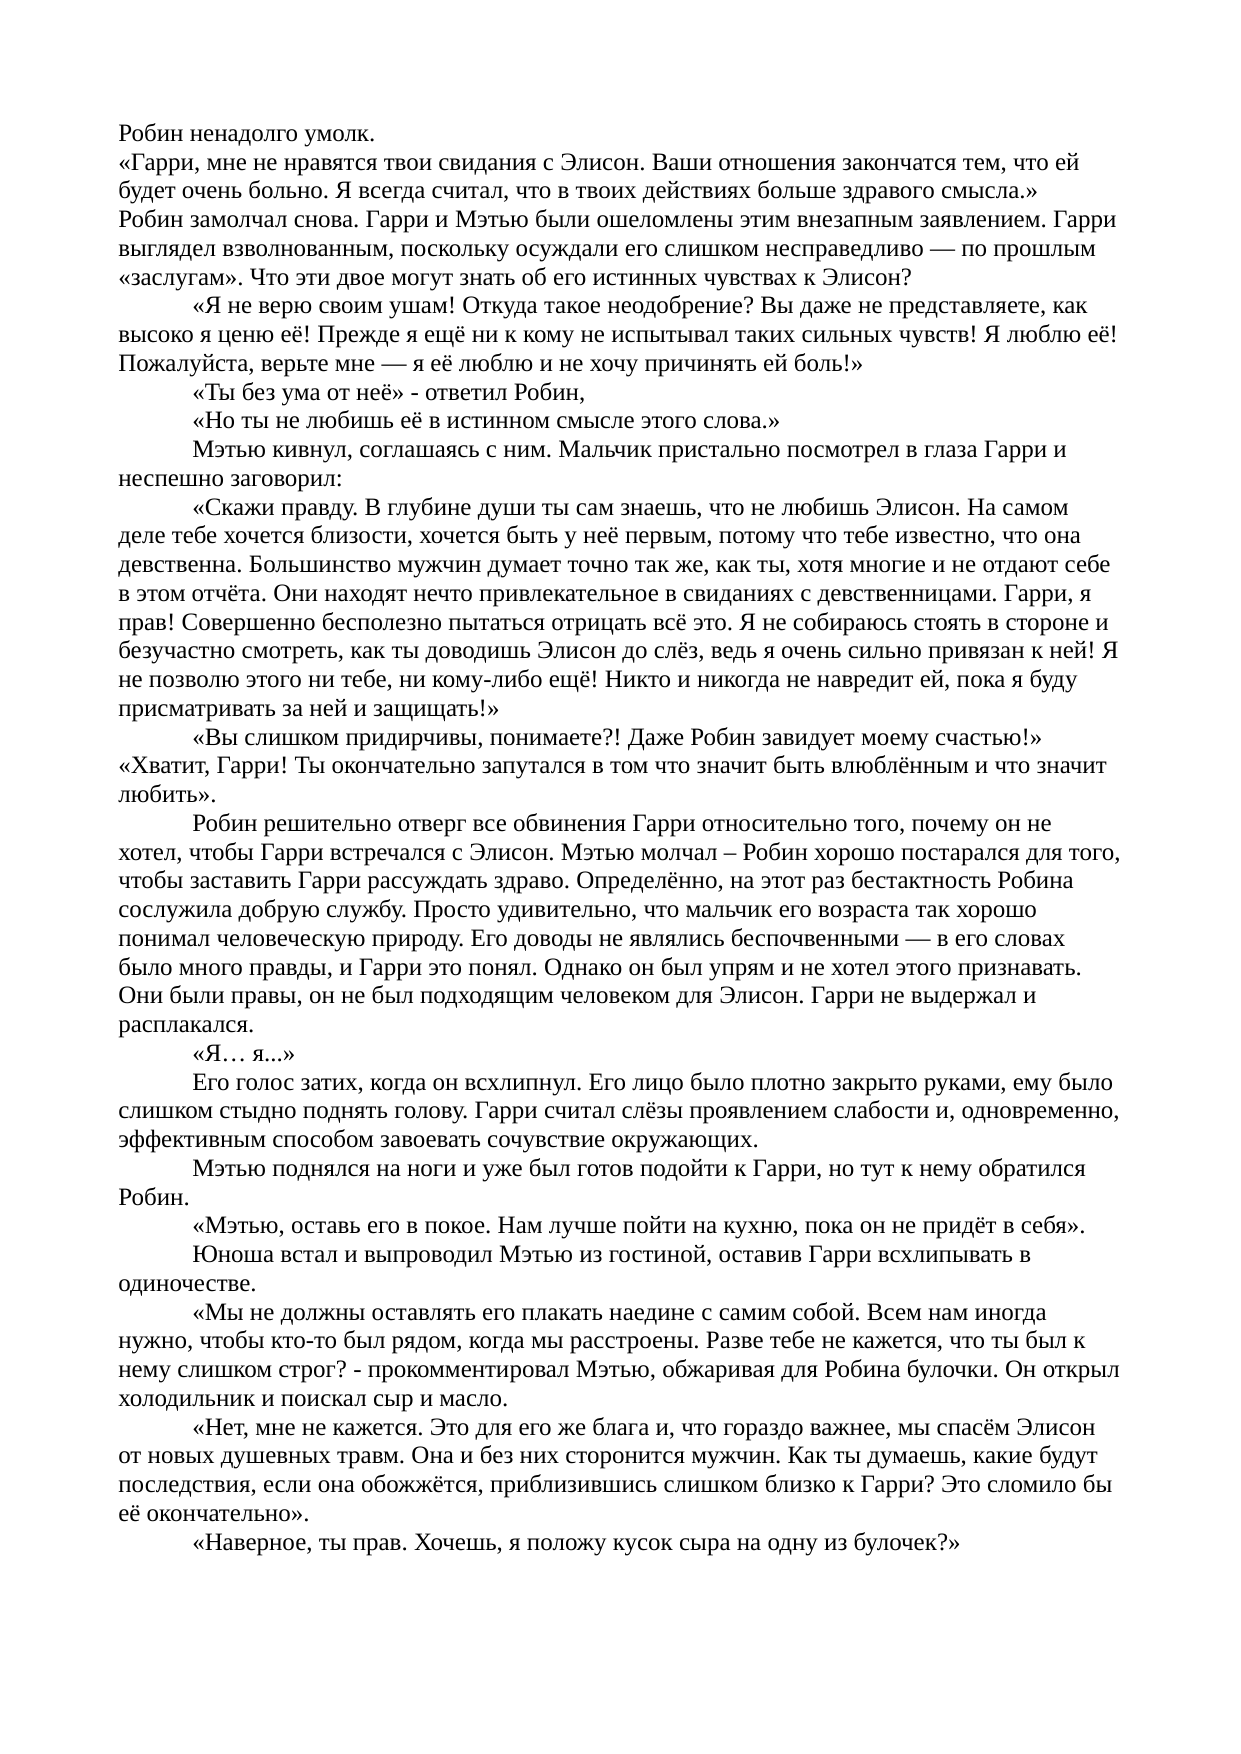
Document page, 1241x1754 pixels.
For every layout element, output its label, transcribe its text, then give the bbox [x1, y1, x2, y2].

text «Хватит, Гарри! Ты окончательно запутался в том что значит быть влюблённым и что значит любить». [118, 751, 1122, 808]
text Мэтью поднялся на ноги и уже был готов подойти к Гарри, но тут к нему обратился Робин. [118, 1153, 1122, 1211]
text «Нет, мне не кажется. Это для его же блага и, что гораздо важнее, мы спасём Элисон от новых душевных травм. Она и без них сторонится мужчин. Как ты думаешь, какие будут последствия, если она обожжётся, приблизившись слишком близко к Гарри? Это сломило бы её окончательно». [118, 1412, 1122, 1527]
text «Наверное, ты прав. Хочешь, я положу кусок сыра на одну из булочек?» [118, 1527, 1122, 1556]
text «Вы слишком придирчивы, понимаете?! Даже Робин завидует моему счастью!» [118, 722, 1122, 751]
text Робин решительно отверг все обвинения Гарри относительно того, почему он не хотел, чтобы Гарри встречался с Элисон. Мэтью молчал – Робин хорошо постарался для того, чтобы заставить Гарри рассуждать здраво. Определённо, на этот раз бестактность Робина сослужила добрую службу. Просто удивительно, что мальчик его возраста так хорошо понимал человеческую природу. Его доводы не являлись беспочвенными — в его словах было много правды, и Гарри это понял. Однако он был упрям и не хотел этого признавать. Они были правы, он не был подходящим человеком для Элисон. Гарри не выдержал и расплакался. [118, 808, 1122, 1038]
text «Скажи правду. В глубине души ты сам знаешь, что не любишь Элисон. На самом деле тебе хочется близости, хочется быть у неё первым, потому что тебе известно, что она девственна. Большинство мужчин думает точно так же, как ты, хотя многие и не отдают себе в этом отчёта. Они находят нечто привлекательное в свиданиях с девственницами. Гарри, я прав! Совершенно бесполезно пытаться отрицать всё это. Я не собираюсь стоять в стороне и безучастно смотреть, как ты доводишь Элисон до слёз, ведь я очень сильно привязан к ней! Я не позволю этого ни тебе, ни кому-либо ещё! Никто и никогда не навредит ей, пока я буду присматривать за ней и защищать!» [118, 492, 1122, 722]
text Его голос затих, когда он всхлипнул. Его лицо было плотно закрыто руками, ему было слишком стыдно поднять голову. Гарри считал слёзы проявлением слабости и, одновременно, эффективным способом завоевать сочувствие окружающих. [118, 1067, 1122, 1153]
text Робин замолчал снова. Гарри и Мэтью были ошеломлены этим внезапным заявлением. Гарри выглядел взволнованным, поскольку осуждали его слишком несправедливо — по прошлым «заслугам». Что эти двое могут знать об его истинных чувствах к Элисон? [118, 204, 1122, 291]
text «Мэтью, оставь его в покое. Нам лучше пойти на кухню, пока он не придёт в себя». [118, 1211, 1122, 1239]
text Мэтью кивнул, соглашаясь с ним. Мальчик пристально посмотрел в глаза Гарри и неспешно заговорил: [118, 434, 1122, 492]
text «Но ты не любишь её в истинном смысле этого слова.» [118, 406, 1122, 434]
text Юноша встал и выпроводил Мэтью из гостиной, оставив Гарри всхлипывать в одиночестве. [118, 1239, 1122, 1297]
text «Мы не должны оставлять его плакать наедине с самим собой. Всем нам иногда нужно, чтобы кто-то был рядом, когда мы расстроены. Разве тебе не кажется, что ты был к нему слишком строг? - прокомментировал Мэтью, обжаривая для Робина булочки. Он открыл холодильник и поискал сыр и масло. [118, 1297, 1122, 1412]
text «Ты без ума от неё» - ответил Робин, [118, 377, 1122, 406]
text «Гарри, мне не нравятся твои свидания с Элисон. Ваши отношения закончатся тем, что ей будет очень больно. Я всегда считал, что в твоих действиях больше здравого смысла.» [118, 147, 1122, 204]
text Робин ненадолго умолк. [118, 118, 1122, 147]
text «Я не верю своим ушам! Откуда такое неодобрение? Вы даже не представляете, как высоко я ценю её! Прежде я ещё ни к кому не испытывал таких сильных чувств! Я люблю её! Пожалуйста, верьте мне — я её люблю и не хочу причинять ей боль!» [118, 291, 1122, 377]
text «Я… я...» [118, 1038, 1122, 1067]
